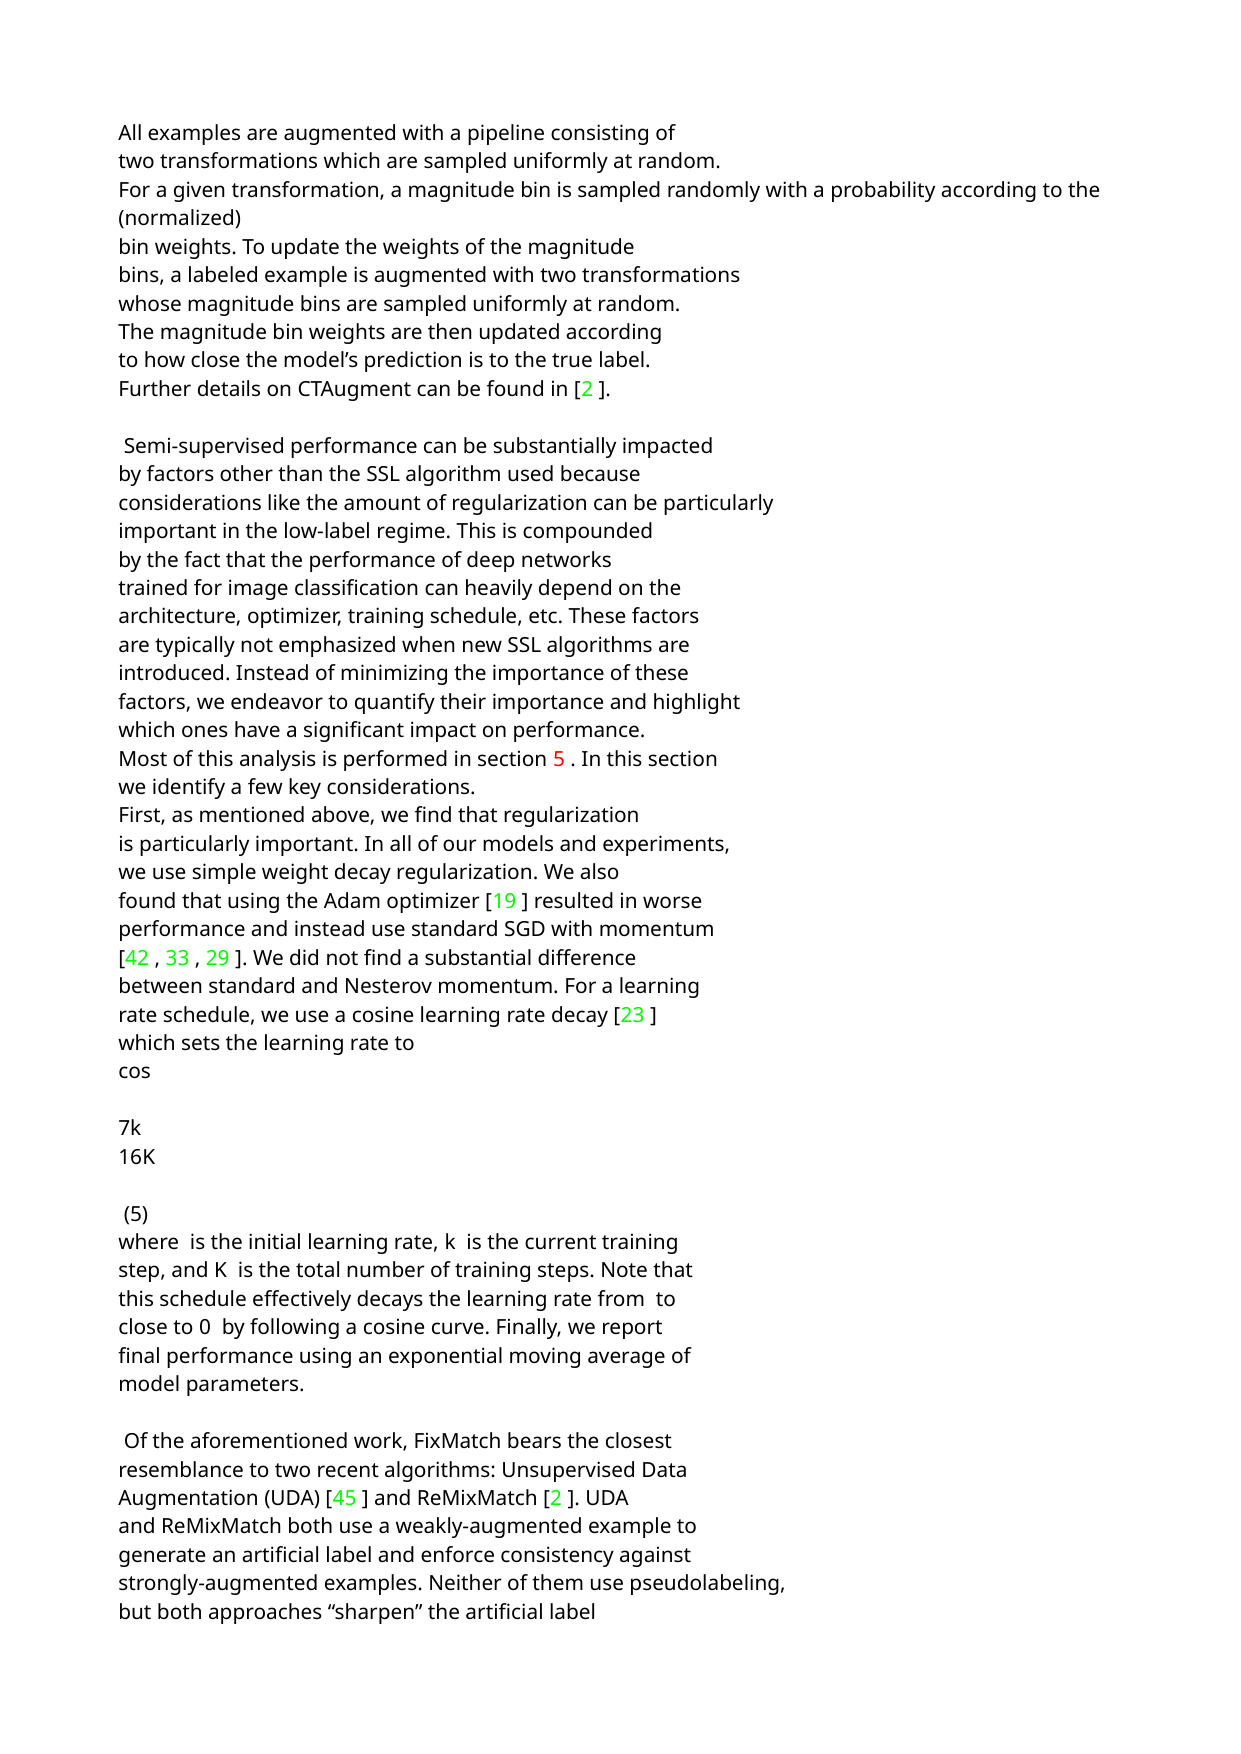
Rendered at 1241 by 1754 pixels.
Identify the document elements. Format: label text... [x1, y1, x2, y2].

text trained for image classification can heavily depend on the [118, 573, 1122, 602]
text are typically not emphasized when new SSL algorithms are [118, 630, 1122, 658]
text found that using the Adam optimizer [19 ] resulted in worse [118, 886, 1122, 914]
text we use simple weight decay regularization. We also [118, 857, 1122, 886]
text close to 0 by following a cosine curve. Finally, we report [118, 1312, 1122, 1341]
text between standard and Nesterov momentum. For a learning [118, 971, 1122, 1000]
text generate an artificial label and enforce consistency against [118, 1540, 1122, 1568]
text model parameters. [118, 1369, 1122, 1398]
text Of the aforementioned work, FixMatch bears the closest [118, 1426, 1122, 1455]
text final performance using an exponential moving average of [118, 1341, 1122, 1369]
text by the fact that the performance of deep networks [118, 545, 1122, 573]
text important in the low-label regime. This is compounded [118, 516, 1122, 545]
text whose magnitude bins are sampled uniformly at random. [118, 289, 1122, 317]
text For a given transformation, a magnitude bin is sampled randomly with a probability according to the (normalized) [118, 175, 1122, 232]
text is particularly important. In all of our models and experiments, [118, 829, 1122, 857]
text 16K [118, 1142, 1122, 1170]
text strongly-augmented examples. Neither of them use pseudolabeling, [118, 1568, 1122, 1597]
text factors, we endeavor to quantify their importance and highlight [118, 687, 1122, 715]
text The magnitude bin weights are then updated according [118, 317, 1122, 346]
text Semi-supervised performance can be substantially impacted [118, 431, 1122, 459]
text architecture, optimizer, training schedule, etc. These factors [118, 602, 1122, 630]
text two transformations which are sampled uniformly at random. [118, 147, 1122, 175]
text bin weights. To update the weights of the magnitude [118, 232, 1122, 260]
text where is the initial learning rate, k is the current training [118, 1227, 1122, 1256]
text First, as mentioned above, we find that regularization [118, 801, 1122, 829]
text bins, a labeled example is augmented with two transformations [118, 260, 1122, 289]
text performance and instead use standard SGD with momentum [118, 914, 1122, 943]
text which sets the learning rate to [118, 1028, 1122, 1057]
text resemblance to two recent algorithms: Unsupervised Data [118, 1455, 1122, 1483]
text Most of this analysis is performed in section 5 . In this section [118, 744, 1122, 772]
text cos [118, 1057, 1122, 1085]
text [42 , 33 , 29 ]. We did not find a substantial difference [118, 943, 1122, 971]
text Augmentation (UDA) [45 ] and ReMixMatch [2 ]. UDA [118, 1483, 1122, 1512]
text and ReMixMatch both use a weakly-augmented example to [118, 1512, 1122, 1540]
text 7k [118, 1113, 1122, 1142]
text which ones have a significant impact on performance. [118, 715, 1122, 744]
text considerations like the amount of regularization can be particularly [118, 488, 1122, 516]
text to how close the model’s prediction is to the true label. [118, 346, 1122, 374]
text by factors other than the SSL algorithm used because [118, 459, 1122, 488]
text but both approaches “sharpen” the artificial label [118, 1597, 1122, 1625]
text Further details on CTAugment can be found in [2 ]. [118, 374, 1122, 402]
text introduced. Instead of minimizing the importance of these [118, 658, 1122, 687]
text step, and K is the total number of training steps. Note that [118, 1256, 1122, 1284]
text we identify a few key considerations. [118, 772, 1122, 801]
text this schedule effectively decays the learning rate from to [118, 1284, 1122, 1312]
text (5) [118, 1199, 1122, 1227]
text All examples are augmented with a pipeline consisting of [118, 118, 1122, 147]
text rate schedule, we use a cosine learning rate decay [23 ] [118, 1000, 1122, 1028]
